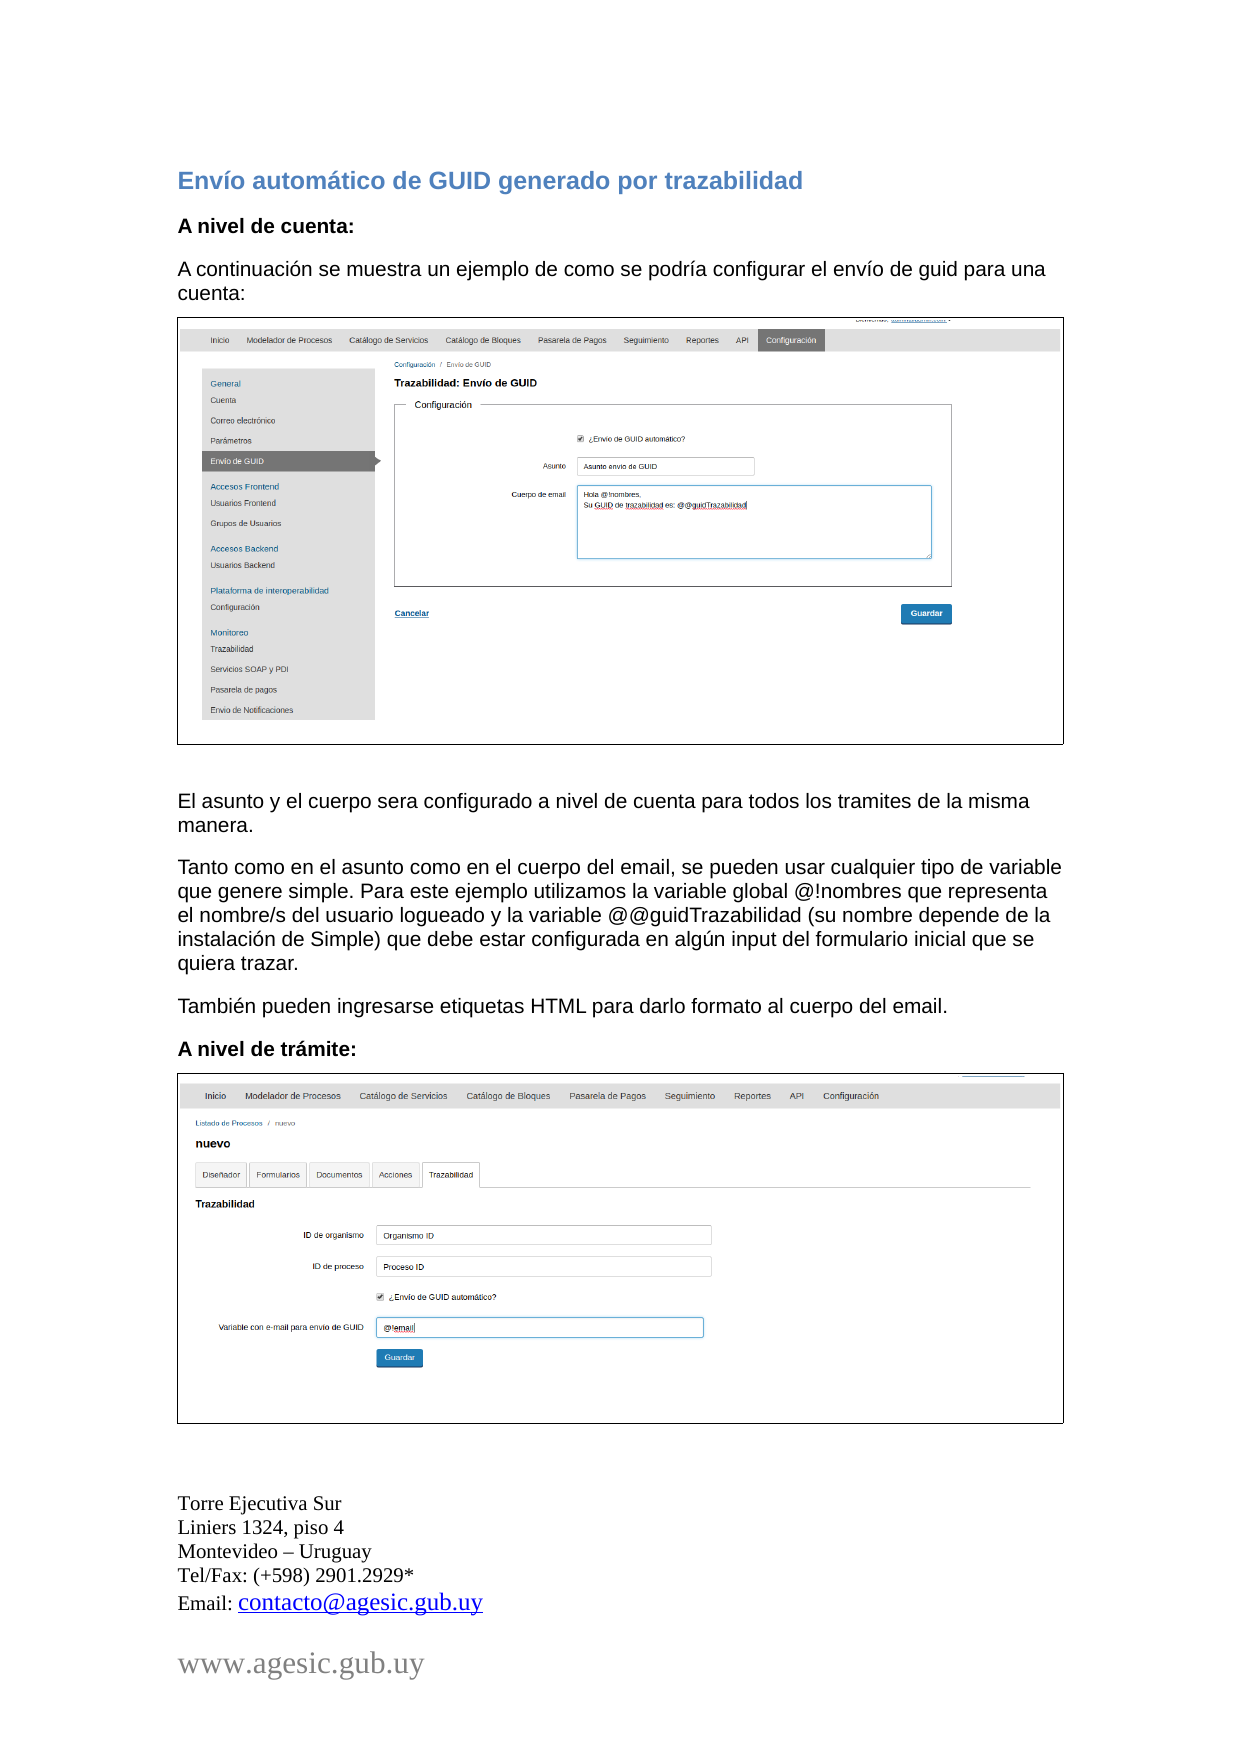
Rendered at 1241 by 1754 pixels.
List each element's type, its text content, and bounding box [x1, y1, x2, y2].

picture [180, 320, 1060, 742]
text También pueden ingresarse etiquetas HTML para darlo formato al cuerpo del email. [177, 994, 1063, 1018]
text A nivel de trámite: [177, 1036, 1063, 1060]
picture [180, 1076, 1060, 1420]
text Tanto como en el asunto como en el cuerpo del email, se pueden usar cualquier tipo de variable que genere simple. Para este ejemplo utilizamos la variable global @!nombres que representa el nombre/s del usuario logueado y la variable @@guidTrazabilidad (su nombre depende de la instalación de Simple) que debe estar configurada en algún input del formulario inicial que se quiera trazar. [177, 855, 1063, 975]
text A nivel de cuenta: [177, 214, 1063, 238]
text Envío automático de GUID generado por trazabilidad [177, 166, 1063, 195]
text A continuación se muestra un ejemplo de como se podría configurar el envío de guid para una cuenta: [177, 257, 1063, 304]
text El asunto y el cuerpo sera configurado a nivel de cuenta para todos los tramites de la misma manera. [177, 788, 1063, 836]
